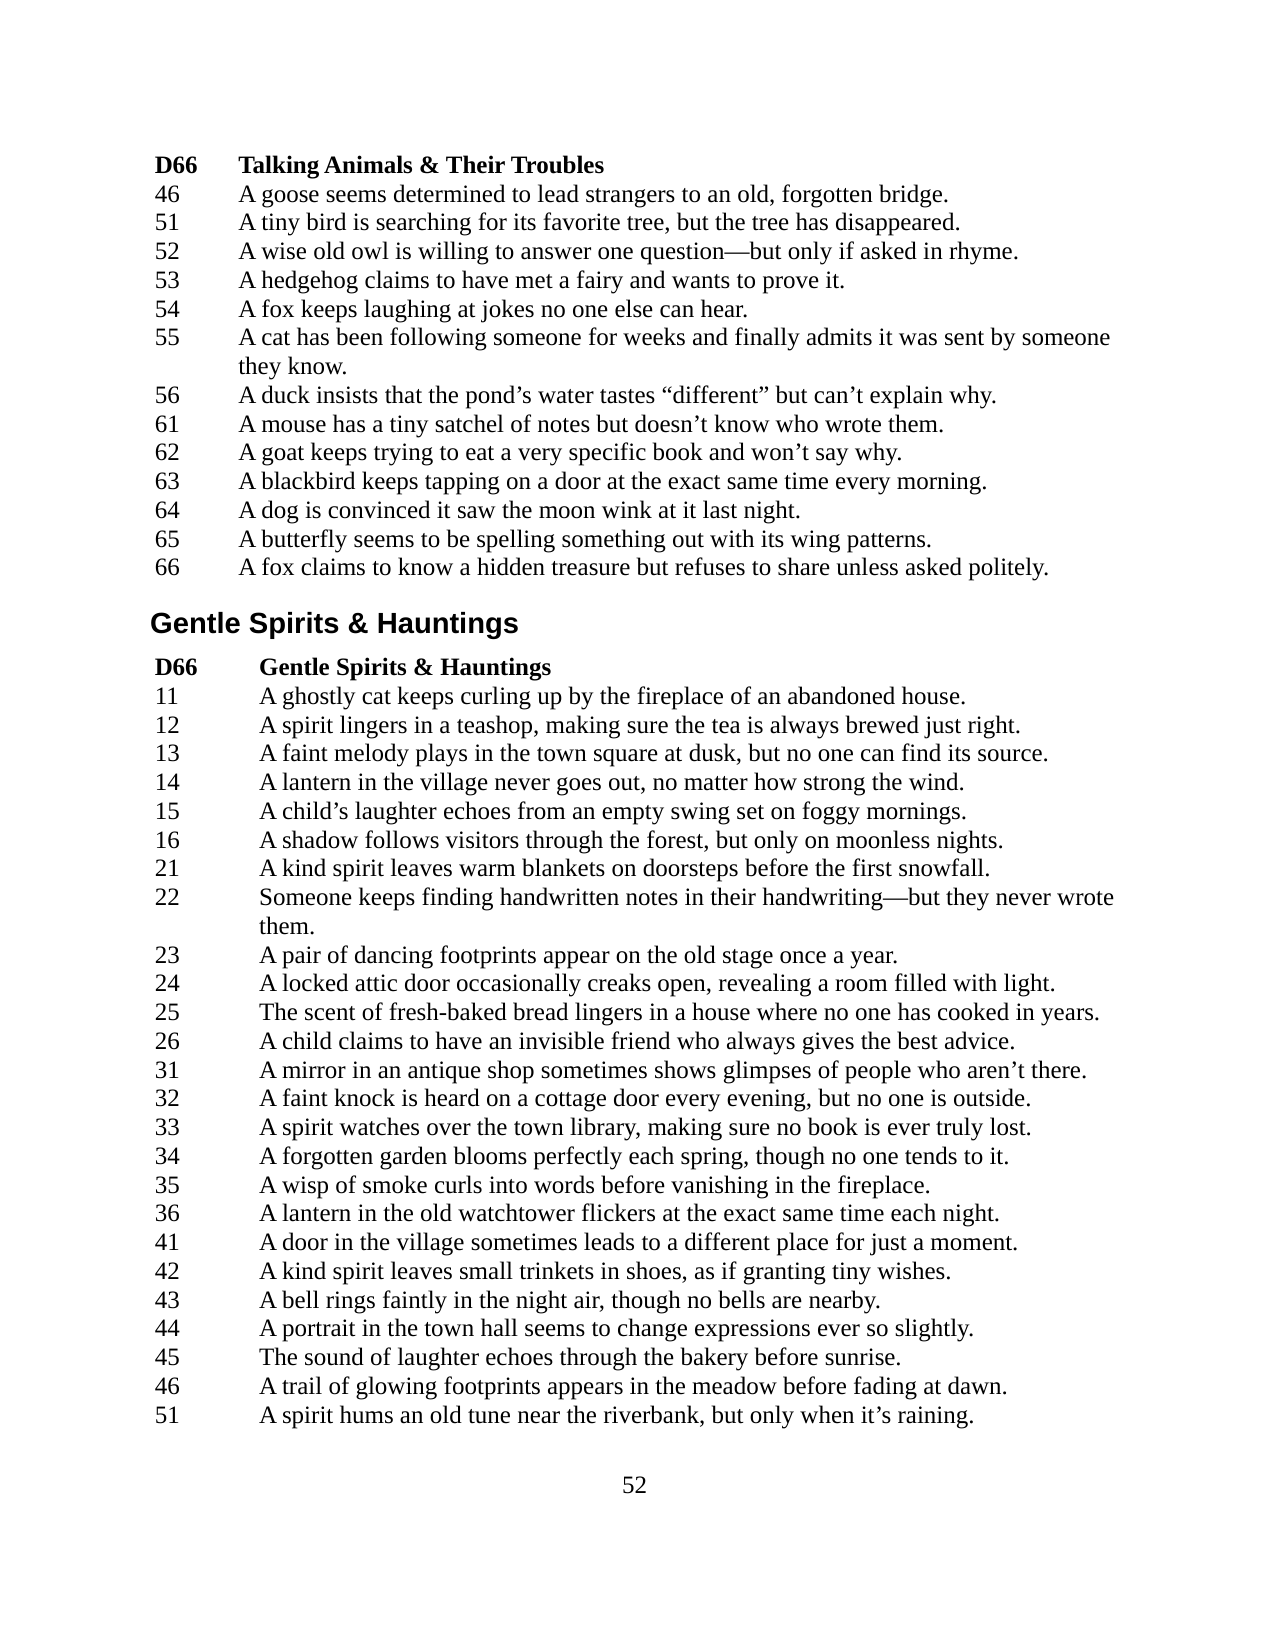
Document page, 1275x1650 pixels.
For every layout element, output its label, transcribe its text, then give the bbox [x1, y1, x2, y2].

table_cell A dog is convinced it saw the moon wink at it last night. [234, 495, 1125, 524]
table_cell A spirit hums an old tune near the riverbank, but only when it’s raining. [254, 1400, 1125, 1428]
table_cell A pair of dancing footprints appear on the old stage once a year. [254, 940, 1125, 968]
table_cell 64 [150, 495, 233, 524]
table_cell 36 [150, 1199, 254, 1227]
table_cell A kind spirit leaves small trinkets in shoes, as if granting tiny wishes. [254, 1256, 1125, 1285]
table_header D66 [150, 150, 233, 179]
table_cell A ghostly cat keeps curling up by the fireplace of an abandoned house. [254, 681, 1125, 710]
table_cell A mirror in an antique shop sometimes shows glimpses of people who aren’t there. [254, 1055, 1125, 1083]
table_cell 45 [150, 1342, 254, 1371]
table_cell A child claims to have an invisible friend who always gives the best advice. [254, 1026, 1125, 1055]
table_cell 62 [150, 438, 233, 466]
table_cell 51 [150, 208, 233, 236]
table_cell 26 [150, 1026, 254, 1055]
table_cell A portrait in the town hall seems to change expressions ever so slightly. [254, 1314, 1125, 1342]
table_cell A goat keeps trying to eat a very specific book and won’t say why. [234, 438, 1125, 466]
table_cell A kind spirit leaves warm blankets on doorsteps before the first snowfall. [254, 854, 1125, 882]
table_cell A goose seems determined to lead strangers to an old, forgotten bridge. [234, 179, 1125, 207]
table_cell 31 [150, 1055, 254, 1083]
table_cell 65 [150, 524, 233, 552]
table_cell 35 [150, 1170, 254, 1198]
table_cell 12 [150, 710, 254, 738]
table_cell 11 [150, 681, 254, 710]
table_cell 25 [150, 997, 254, 1026]
table_cell A wisp of smoke curls into words before vanishing in the fireplace. [254, 1170, 1125, 1198]
table_cell A mouse has a tiny satchel of notes but doesn’t know who wrote them. [234, 409, 1125, 437]
table_cell 55 [150, 323, 233, 380]
table_cell A trail of glowing footprints appears in the meadow before fading at dawn. [254, 1371, 1125, 1400]
table_cell 22 [150, 882, 254, 940]
table_cell 56 [150, 380, 233, 409]
table_cell 15 [150, 796, 254, 825]
table_cell A duck insists that the pond’s water tastes “different” but can’t explain why. [234, 380, 1125, 409]
table_cell 51 [150, 1400, 254, 1428]
table_cell A fox claims to know a hidden treasure but refuses to share unless asked politely. [234, 553, 1125, 581]
table_cell 34 [150, 1141, 254, 1170]
table_cell 44 [150, 1314, 254, 1342]
table_cell A blackbird keeps tapping on a door at the exact same time every morning. [234, 466, 1125, 495]
table_cell A fox keeps laughing at jokes no one else can hear. [234, 294, 1125, 322]
table_cell A faint knock is heard on a cottage door every evening, but no one is outside. [254, 1084, 1125, 1112]
table_cell A spirit watches over the town library, making sure no book is ever truly lost. [254, 1112, 1125, 1141]
table_header Talking Animals & Their Troubles [234, 150, 1125, 179]
table_cell A forgotten garden blooms perfectly each spring, though no one tends to it. [254, 1141, 1125, 1170]
table_cell A butterfly seems to be spelling something out with its wing patterns. [234, 524, 1125, 552]
table_cell 21 [150, 854, 254, 882]
table_cell 46 [150, 1371, 254, 1400]
table_cell A tiny bird is searching for its favorite tree, but the tree has disappeared. [234, 208, 1125, 236]
table_cell A hedgehog claims to have met a fairy and wants to prove it. [234, 265, 1125, 294]
table_cell A child’s laughter echoes from an empty swing set on foggy mornings. [254, 796, 1125, 825]
table_cell A lantern in the village never goes out, no matter how strong the wind. [254, 767, 1125, 796]
table_cell A locked attic door occasionally creaks open, revealing a room filled with light. [254, 969, 1125, 997]
table_cell A cat has been following someone for weeks and finally admits it was sent by someone they know. [234, 323, 1125, 380]
table_cell 41 [150, 1227, 254, 1256]
table_cell 23 [150, 940, 254, 968]
table_cell 14 [150, 767, 254, 796]
table_cell A lantern in the old watchtower flickers at the exact same time each night. [254, 1199, 1125, 1227]
table_cell 54 [150, 294, 233, 322]
table_cell 66 [150, 553, 233, 581]
table_cell 32 [150, 1084, 254, 1112]
table_header D66 [150, 652, 254, 681]
table_cell 43 [150, 1285, 254, 1313]
subtitle Gentle Spirits & Hauntings [150, 606, 1125, 640]
table_cell 33 [150, 1112, 254, 1141]
table_cell 46 [150, 179, 233, 207]
table_cell Someone keeps finding handwritten notes in their handwriting—but they never wrote them. [254, 882, 1125, 940]
table_cell The sound of laughter echoes through the bakery before sunrise. [254, 1342, 1125, 1371]
table_cell A bell rings faintly in the night air, though no bells are nearby. [254, 1285, 1125, 1313]
table_cell 42 [150, 1256, 254, 1285]
table_cell 52 [150, 236, 233, 265]
table_cell 24 [150, 969, 254, 997]
table_header Gentle Spirits & Hauntings [254, 652, 1125, 681]
table_cell A shadow follows visitors through the forest, but only on moonless nights. [254, 825, 1125, 853]
table_cell The scent of fresh-baked bread lingers in a house where no one has cooked in years. [254, 997, 1125, 1026]
table_cell 61 [150, 409, 233, 437]
table_cell A spirit lingers in a teashop, making sure the tea is always brewed just right. [254, 710, 1125, 738]
table_cell A door in the village sometimes leads to a different place for just a moment. [254, 1227, 1125, 1256]
table_cell A faint melody plays in the town square at dusk, but no one can find its source. [254, 739, 1125, 767]
table_cell 13 [150, 739, 254, 767]
table_cell 53 [150, 265, 233, 294]
table_cell 63 [150, 466, 233, 495]
table_cell 16 [150, 825, 254, 853]
table_cell A wise old owl is willing to answer one question—but only if asked in rhyme. [234, 236, 1125, 265]
